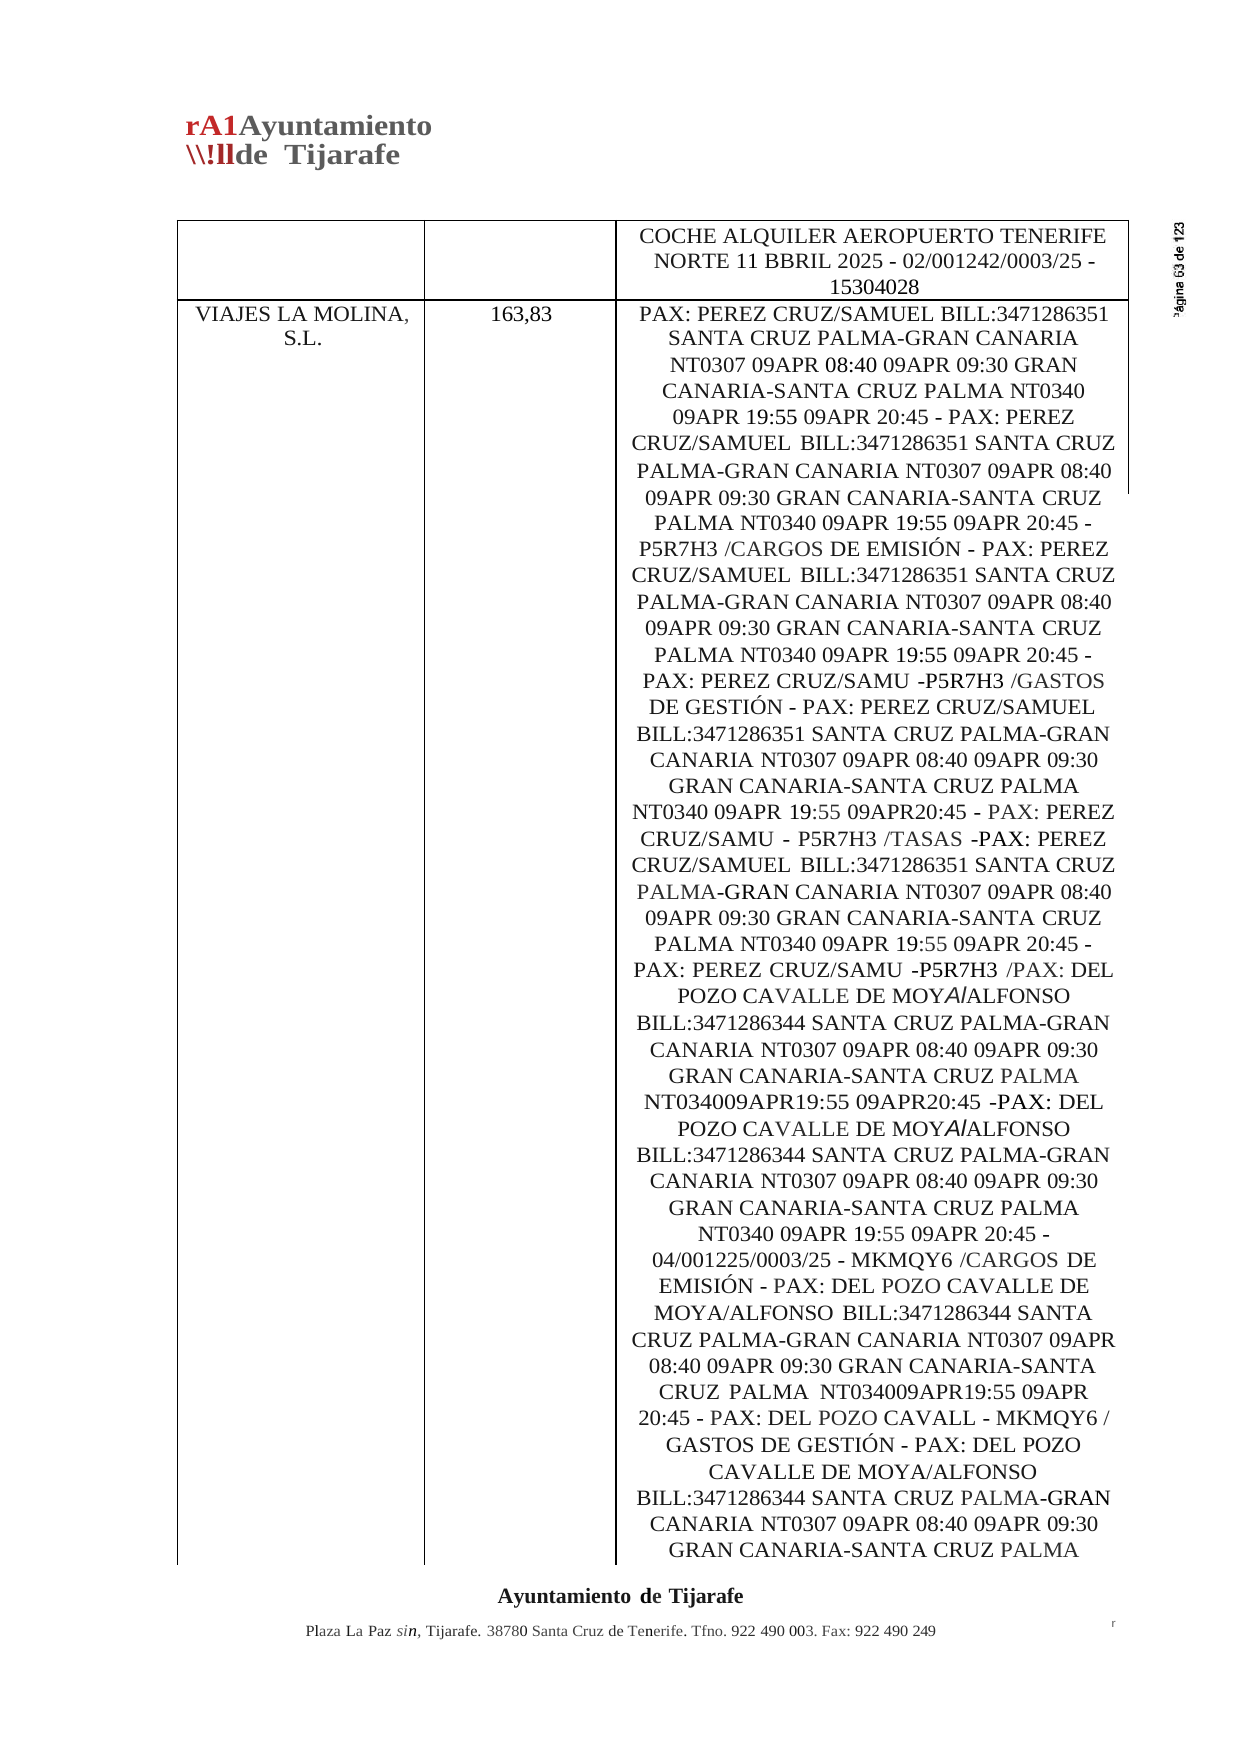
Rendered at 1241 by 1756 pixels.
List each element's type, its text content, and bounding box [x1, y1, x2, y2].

table_cell [425, 1143, 615, 1169]
table_cell [425, 564, 615, 590]
table_cell [178, 933, 424, 958]
table_cell 09APR 09:30 GRAN CANARIA-SANTA CRUZ [617, 616, 1128, 642]
table_cell [178, 616, 424, 642]
table_cell [178, 722, 424, 748]
table_cell CRUZ PALMA-GRAN CANARIA NT0307 09APR [617, 1328, 1128, 1354]
table_cell 08:40 09APR 09:30 GRAN CANARIA-SANTA [617, 1354, 1128, 1380]
table_cell PALMA NT0340 09APR 19:55 09APR 20:45 - [617, 933, 1128, 958]
table_cell [178, 1222, 424, 1248]
table_cell [178, 1248, 424, 1274]
table_cell BILL:3471286344 SANTA CRUZ PALMA-GRAN [617, 1486, 1128, 1512]
table_cell 20:45 - PAX: DEL POZO CAVALL - MKMQY6 / [617, 1406, 1128, 1433]
table_header [425, 221, 615, 299]
table_cell 09APR 09:30 GRAN CANARIA-SANTA CRUZ [617, 494, 1128, 511]
table_cell [425, 1065, 615, 1091]
table_cell [425, 1512, 615, 1538]
table_cell S.L. [178, 326, 424, 353]
table_cell BILL:3471286344 SANTA CRUZ PALMA-GRAN [617, 1143, 1128, 1169]
table_cell DE GESTIÓN - PAX: PEREZ CRUZ/SAMUEL [617, 695, 1128, 722]
table_cell 09APR 19:55 09APR 20:45 - PAX: PEREZ [617, 405, 1128, 431]
table_cell POZO CAVALLE DE MOYAlALFONSO [617, 984, 1128, 1011]
table_cell PALMA-GRAN CANARIA NT0307 09APR 08:40 [617, 458, 1128, 493]
table_cell CRUZ/SAMUEL BILL:3471286351 SANTA CRUZ [617, 564, 1128, 590]
table_cell CANARIA NT0307 09APR 08:40 09APR 09:30 [617, 1169, 1128, 1196]
table_cell PAX: PEREZ CRUZ/SAMUEL BILL:3471286351 [617, 301, 1128, 326]
table_cell [178, 1275, 424, 1301]
table_cell [425, 1328, 615, 1354]
table_cell [178, 564, 424, 590]
table_cell [178, 379, 424, 405]
table_cell [425, 1196, 615, 1222]
table_cell [425, 933, 615, 958]
table_cell [178, 537, 424, 563]
table_cell [178, 405, 424, 431]
table_cell [178, 1169, 424, 1196]
table_cell [178, 906, 424, 932]
table_cell [425, 431, 615, 458]
table_cell 09APR 09:30 GRAN CANARIA-SANTA CRUZ [617, 906, 1128, 932]
table_cell [425, 353, 615, 379]
table_cell [425, 1275, 615, 1301]
table_cell NT0340 09APR 19:55 09APR 20:45 - [617, 1222, 1128, 1248]
table_cell [178, 1380, 424, 1406]
table_cell NT0307 09APR 08:40 09APR 09:30 GRAN [617, 353, 1128, 379]
table_cell PALMA-GRAN CANARIA NT0307 09APR 08:40 [617, 590, 1128, 616]
table_cell [425, 722, 615, 748]
table_cell [178, 1065, 424, 1091]
table_cell [178, 879, 424, 906]
table_cell CANARIA NT0307 09APR 08:40 09APR 09:30 [617, 748, 1128, 774]
table_cell GRAN CANARIA-SANTA CRUZ PALMA [617, 1196, 1128, 1222]
table_cell [425, 669, 615, 695]
table_cell [178, 1091, 424, 1116]
table_cell CAVALLE DE MOYA/ALFONSO [617, 1460, 1128, 1486]
table_cell CRUZ/SAMU - P5R7H3 /TASAS -PAX: PEREZ [617, 827, 1128, 853]
table_cell [425, 494, 615, 511]
table_cell BILL:3471286344 SANTA CRUZ PALMA-GRAN [617, 1011, 1128, 1038]
table_cell [178, 827, 424, 853]
table_cell [178, 1539, 424, 1557]
table_cell [178, 984, 424, 1011]
table_cell VIAJES LA MOLINA, [178, 301, 424, 326]
table_cell [178, 511, 424, 537]
table_cell [178, 774, 424, 800]
table_cell [425, 1433, 615, 1460]
table_cell [425, 511, 615, 537]
table_header COCHE ALQUILER AEROPUERTO TENERIFE NORTE 11 BBRIL 2025 - 02/001242/0003/25 - 15304028 [617, 221, 1128, 299]
table_cell [425, 458, 615, 493]
table_cell CANARIA NT0307 09APR 08:40 09APR 09:30 [617, 1512, 1128, 1538]
table_cell [178, 695, 424, 722]
table_cell CRUZ PALMA NT034009APR19:55 09APR [617, 1380, 1128, 1406]
table_cell [425, 984, 615, 1011]
table_cell CANARIA-SANTA CRUZ PALMA NT0340 [617, 379, 1128, 405]
table_cell [178, 1143, 424, 1169]
table_cell [178, 958, 424, 984]
table_cell [178, 1406, 424, 1433]
table_cell [425, 1380, 615, 1406]
table_cell [178, 1038, 424, 1064]
table_cell [178, 1196, 424, 1222]
table_cell BILL:3471286351 SANTA CRUZ PALMA-GRAN [617, 722, 1128, 748]
table_cell GRAN CANARIA-SANTA CRUZ PALMA [617, 1065, 1128, 1091]
table_cell [425, 827, 615, 853]
table_cell [425, 1169, 615, 1196]
table_cell [425, 379, 615, 405]
table_cell PAX: PEREZ CRUZ/SAMU -P5R7H3 /GASTOS [617, 669, 1128, 695]
table_cell PALMA NT0340 09APR 19:55 09APR 20:45 - [617, 642, 1128, 669]
table_cell [425, 1539, 615, 1557]
table_cell 04/001225/0003/25 - MKMQY6 /CARGOS DE [617, 1248, 1128, 1274]
table_header [178, 221, 424, 299]
table_cell PALMA-GRAN CANARIA NT0307 09APR 08:40 [617, 879, 1128, 906]
table_cell [178, 1328, 424, 1354]
table_cell [425, 1354, 615, 1380]
table_cell [425, 879, 615, 906]
table_cell [425, 1222, 615, 1248]
table_cell [425, 616, 615, 642]
table_cell [425, 748, 615, 774]
table_cell [425, 1038, 615, 1064]
table_cell [178, 800, 424, 827]
table_cell [178, 494, 424, 511]
table_cell [178, 1433, 424, 1460]
table_cell [425, 1091, 615, 1116]
table_cell GASTOS DE GESTIÓN - PAX: DEL POZO [617, 1433, 1128, 1460]
table_cell [425, 695, 615, 722]
table_cell [425, 1011, 615, 1038]
table_cell GRAN CANARIA-SANTA CRUZ PALMA [617, 774, 1128, 800]
table_cell [425, 1301, 615, 1328]
table_cell [178, 1460, 424, 1486]
table_cell [425, 1460, 615, 1486]
table_cell [178, 1116, 424, 1143]
table_cell [425, 326, 615, 353]
table_cell [425, 642, 615, 669]
table_cell [178, 669, 424, 695]
table_cell [178, 1354, 424, 1380]
table_cell [425, 537, 615, 563]
table_cell [178, 1011, 424, 1038]
table_cell [425, 1248, 615, 1274]
table_cell [178, 642, 424, 669]
table_cell CRUZ/SAMUEL BILL:3471286351 SANTA CRUZ [617, 431, 1128, 458]
table_cell [425, 590, 615, 616]
table_cell [425, 1406, 615, 1433]
table_cell [425, 800, 615, 827]
table_cell [178, 1486, 424, 1512]
table_cell PAX: PEREZ CRUZ/SAMU -P5R7H3 /PAX: DEL [617, 958, 1128, 984]
table_cell POZO CAVALLE DE MOYAlALFONSO [617, 1116, 1128, 1143]
table_cell [178, 1512, 424, 1538]
table_cell P5R7H3 /CARGOS DE EMISIÓN - PAX: PEREZ [617, 537, 1128, 563]
table_cell [178, 1301, 424, 1328]
table_cell [425, 906, 615, 932]
table_cell [425, 774, 615, 800]
table_cell PALMA NT0340 09APR 19:55 09APR 20:45 - [617, 511, 1128, 537]
table_cell EMISIÓN - PAX: DEL POZO CAVALLE DE [617, 1275, 1128, 1301]
table_cell SANTA CRUZ PALMA-GRAN CANARIA [617, 326, 1128, 353]
table_cell [178, 748, 424, 774]
table_cell GRAN CANARIA-SANTA CRUZ PALMA [617, 1539, 1128, 1557]
table_cell [178, 590, 424, 616]
table_cell [425, 405, 615, 431]
table_cell CANARIA NT0307 09APR 08:40 09APR 09:30 [617, 1038, 1128, 1064]
table_cell [425, 1486, 615, 1512]
table_cell NT0340 09APR 19:55 09APR20:45 - PAX: PEREZ [617, 800, 1128, 827]
table_cell [425, 1116, 615, 1143]
table_cell [178, 431, 424, 458]
table_cell 163,83 [425, 301, 615, 326]
table_cell NT034009APR19:55 09APR20:45 -PAX: DEL [617, 1091, 1128, 1116]
table_cell [178, 353, 424, 379]
table_cell MOYA/ALFONSO BILL:3471286344 SANTA [617, 1301, 1128, 1328]
table_cell CRUZ/SAMUEL BILL:3471286351 SANTA CRUZ [617, 853, 1128, 879]
table_cell [425, 853, 615, 879]
table_cell [178, 853, 424, 879]
table_cell [178, 458, 424, 493]
table_cell [425, 958, 615, 984]
